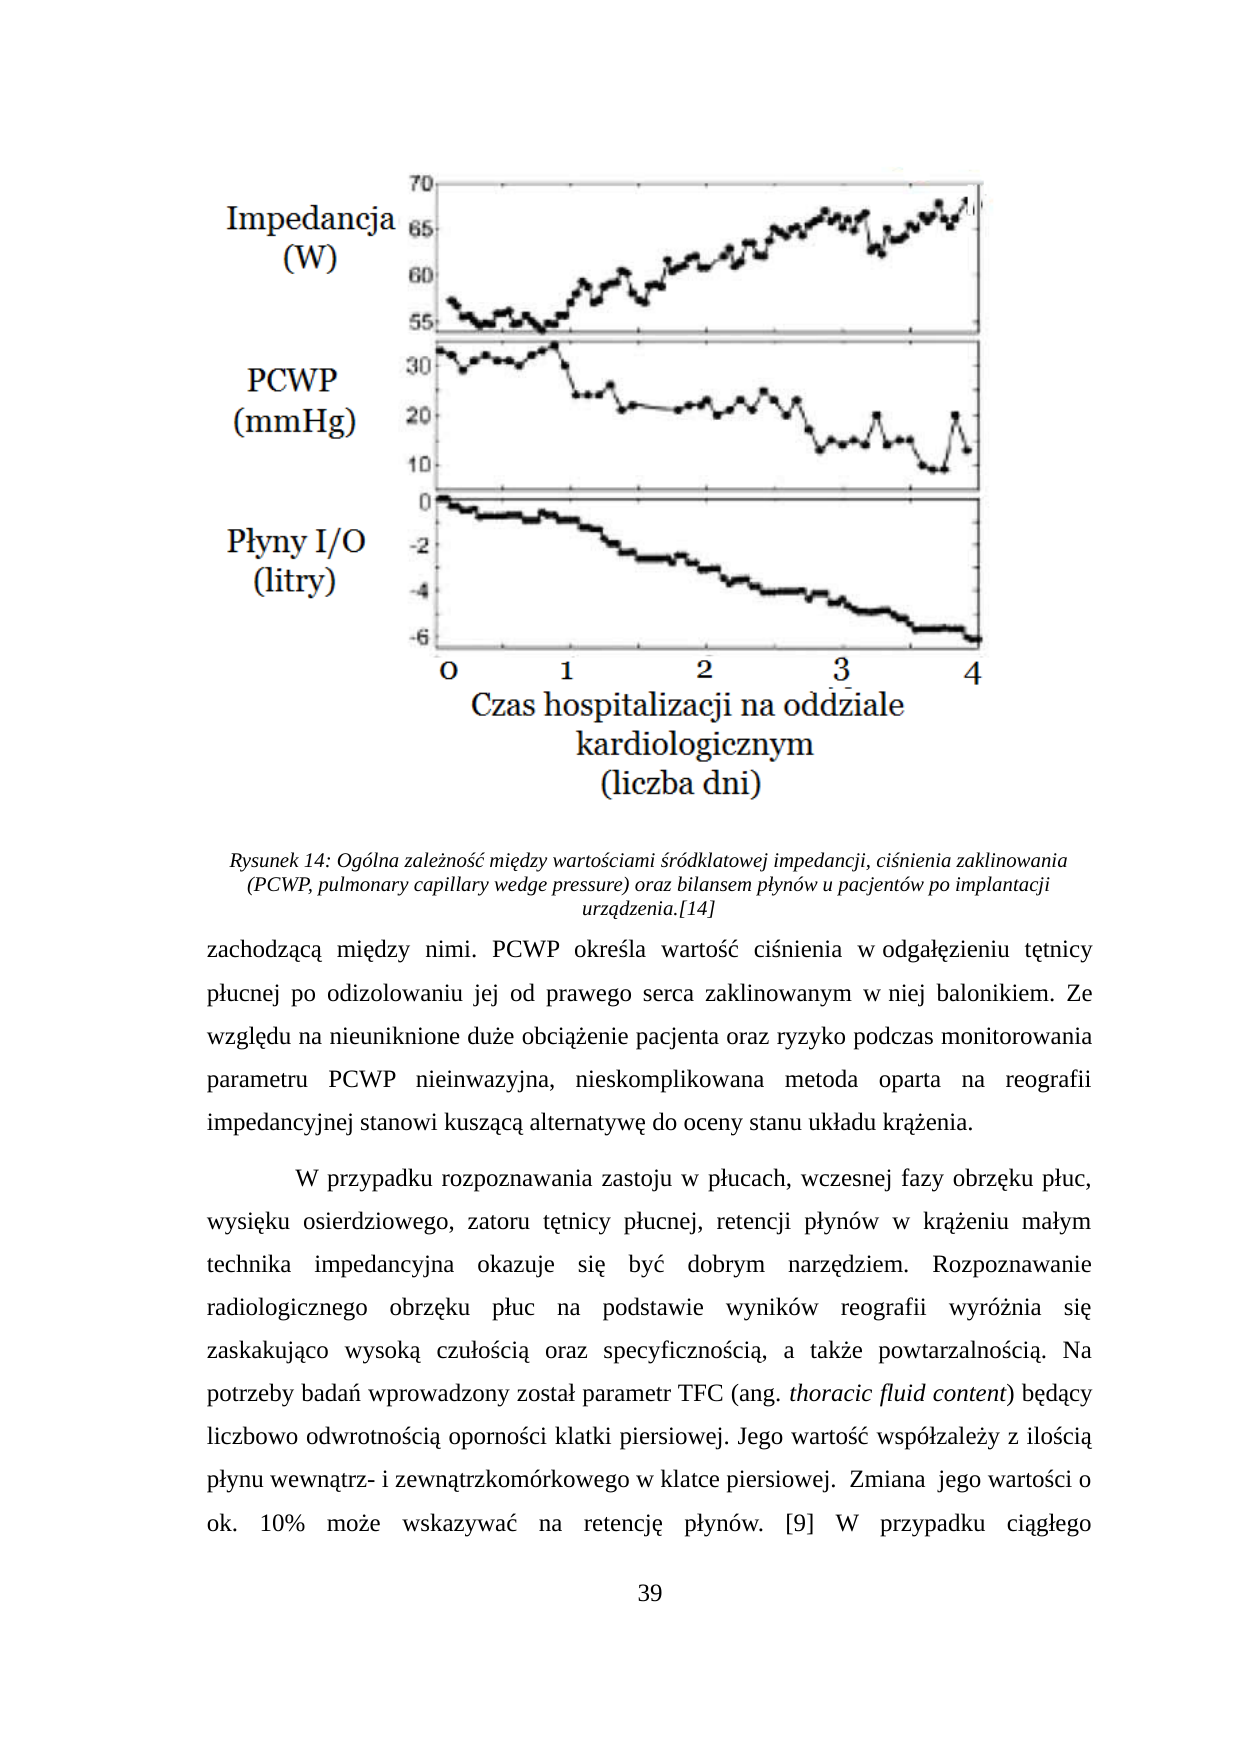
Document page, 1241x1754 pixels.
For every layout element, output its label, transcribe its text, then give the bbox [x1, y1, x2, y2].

text Rysunek 14: Ogólna zależność między wartościami śródklatowej impedancji, ciśnienia zaklinowania (PCWP, pulmonary capillary wedge pressure) oraz bilansem płynów u pacjentów po implantacji urządzenia.[14] [207, 848, 1093, 920]
text W przypadku rozpoznawania zastoju w płucach, wczesnej fazy obrzęku płuc, wysięku osierdziowego, zatoru tętnicy płucnej, retencji płynów w krążeniu małym technika impedancyjna okazuje się być dobrym narzędziem. Rozpoznawanie radiologicznego obrzęku płuc na podstawie wyników reografii wyróżnia się zaskakująco wysoką czułością oraz specyficznością, a także powtarzalnością. Na potrzeby badań wprowadzony został parametr TFC (ang. thoracic fluid content) będący liczbowo odwrotnością oporności klatki piersiowej. Jego wartość współzależy z ilością płynu wewnątrz- i zewnątrzkomórkowego w klatce piersiowej. Zmiana jego wartości o ok. 10% może wskazywać na retencję płynów. [9] W przypadku ciągłego [207, 1163, 1093, 1536]
text zachodzącą między nimi. PCWP określa wartość ciśnienia w odgałęzieniu tętnicy płucnej po odizolowaniu jej od prawego serca zaklinowanym w niej balonikiem. Ze względu na nieuniknione duże obciążenie pacjenta oraz ryzyko podczas monitorowania parametru PCWP nieinwazyjna, nieskomplikowana metoda oparta na reografii impedancyjnej stanowi kuszącą alternatywę do oceny stanu układu krążenia. [207, 920, 1093, 1136]
